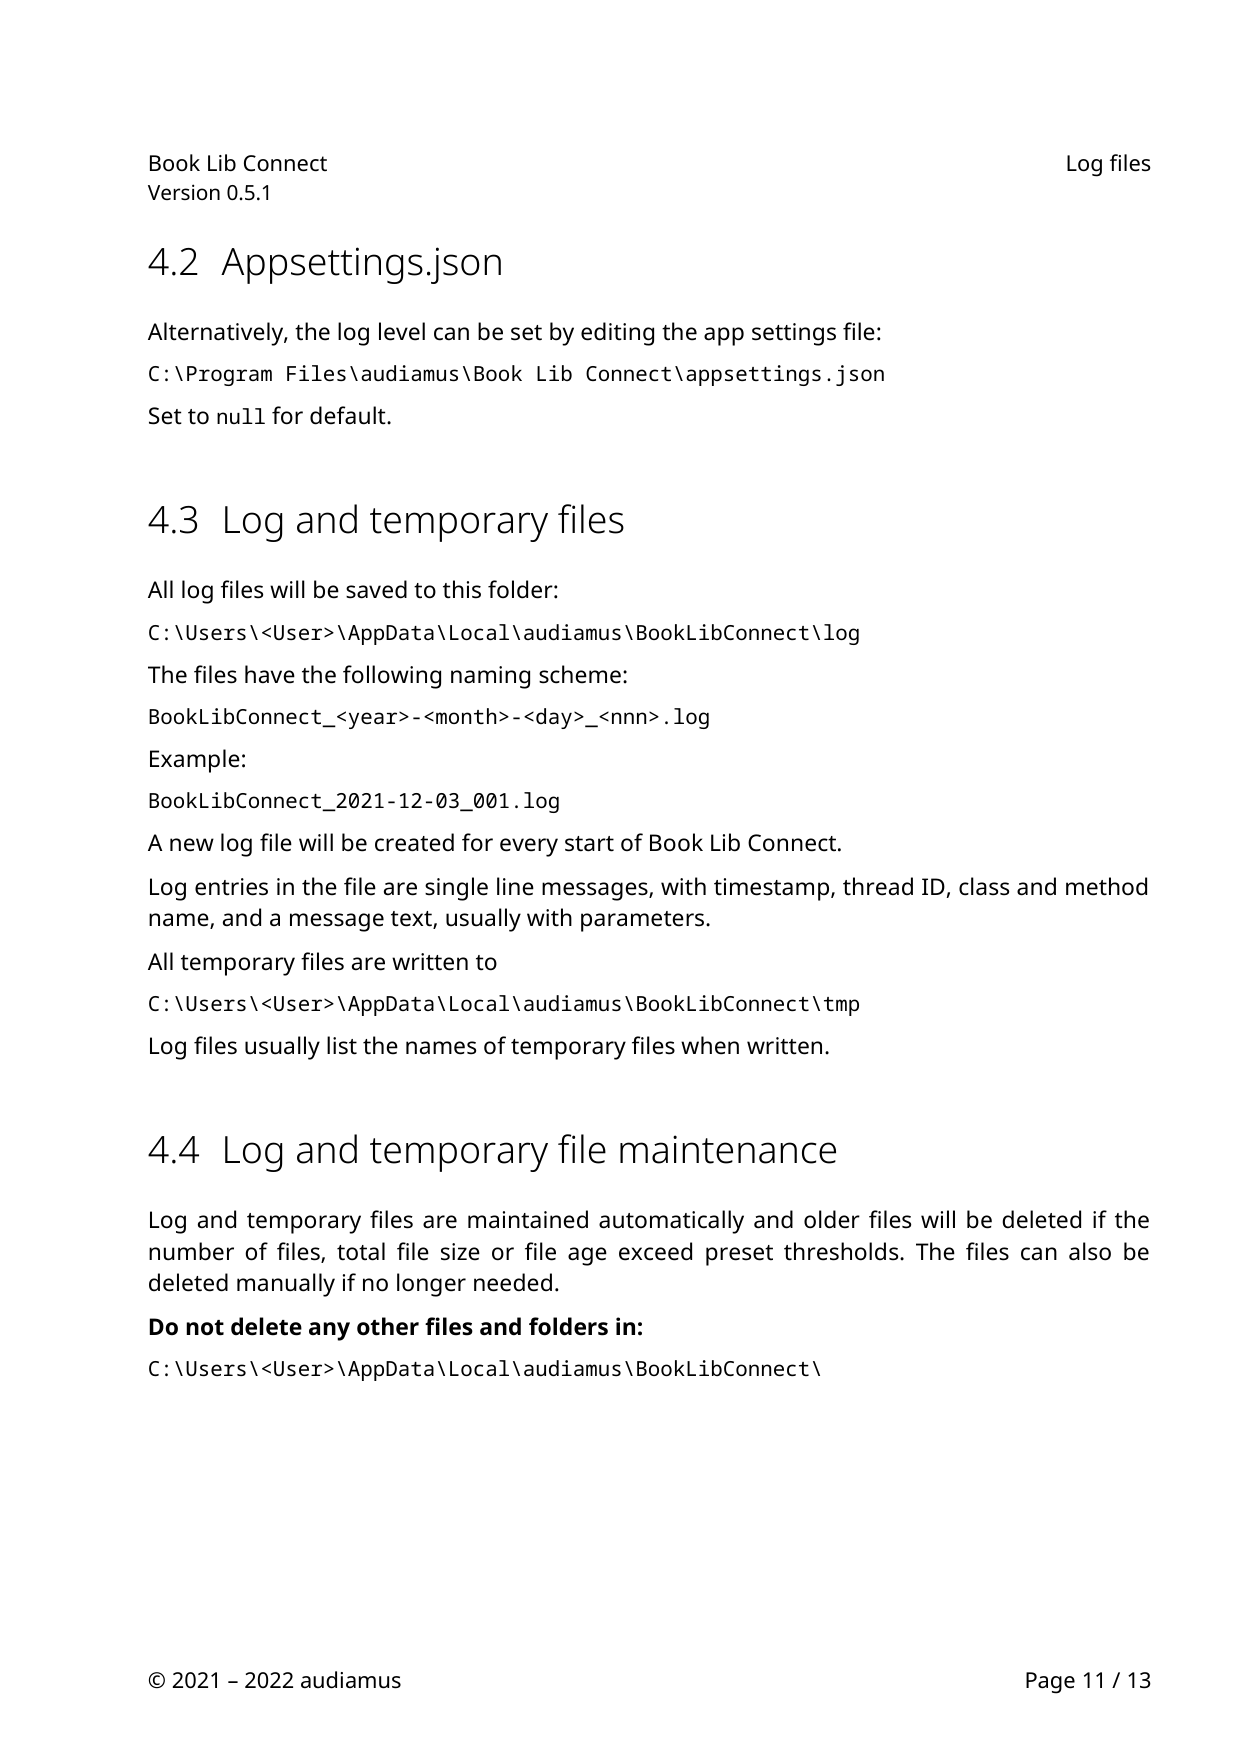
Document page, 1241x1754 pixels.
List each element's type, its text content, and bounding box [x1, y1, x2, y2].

text Do not delete any other files and folders in: [148, 1311, 1152, 1342]
text All temporary files are written to [148, 946, 1152, 977]
text C:\Program Files\audiamus\Book Lib Connect\appsettings.json [148, 359, 1152, 388]
subtitle Log and temporary file maintenance [148, 1124, 1152, 1175]
text A new log file will be created for every start of Book Lib Connect. [148, 827, 1152, 858]
text C:\Users\<User>\AppData\Local\audiamus\BookLibConnect\ [148, 1354, 1152, 1382]
text Log entries in the file are single line messages, with timestamp, thread ID, class and method name, and a message text, usually with parameters. [148, 871, 1152, 933]
subtitle Appsettings.json [148, 235, 1152, 286]
text C:\Users\<User>\AppData\Local\audiamus\BookLibConnect\log [148, 618, 1152, 646]
text Log files usually list the names of temporary files when written. [148, 1030, 1152, 1061]
text Example: [148, 743, 1152, 774]
text All log files will be saved to this folder: [148, 574, 1152, 606]
text C:\Users\<User>\AppData\Local\audiamus\BookLibConnect\tmp [148, 989, 1152, 1018]
text BookLibConnect_2021-12-03_001.log [148, 787, 1152, 815]
text Alternatively, the log level can be set by editing the app settings file: [148, 316, 1152, 347]
text Set to null for default. [148, 400, 1152, 431]
text Log and temporary files are maintained automatically and older files will be deleted if the number of files, total file size or file age exceed preset thresholds. The files can also be deleted manually if no longer needed. [148, 1204, 1152, 1298]
subtitle Log and temporary files [148, 494, 1152, 545]
text The files have the following naming scheme: [148, 659, 1152, 690]
text BookLibConnect_<year>-<month>-<day>_<nnn>.log [148, 702, 1152, 731]
